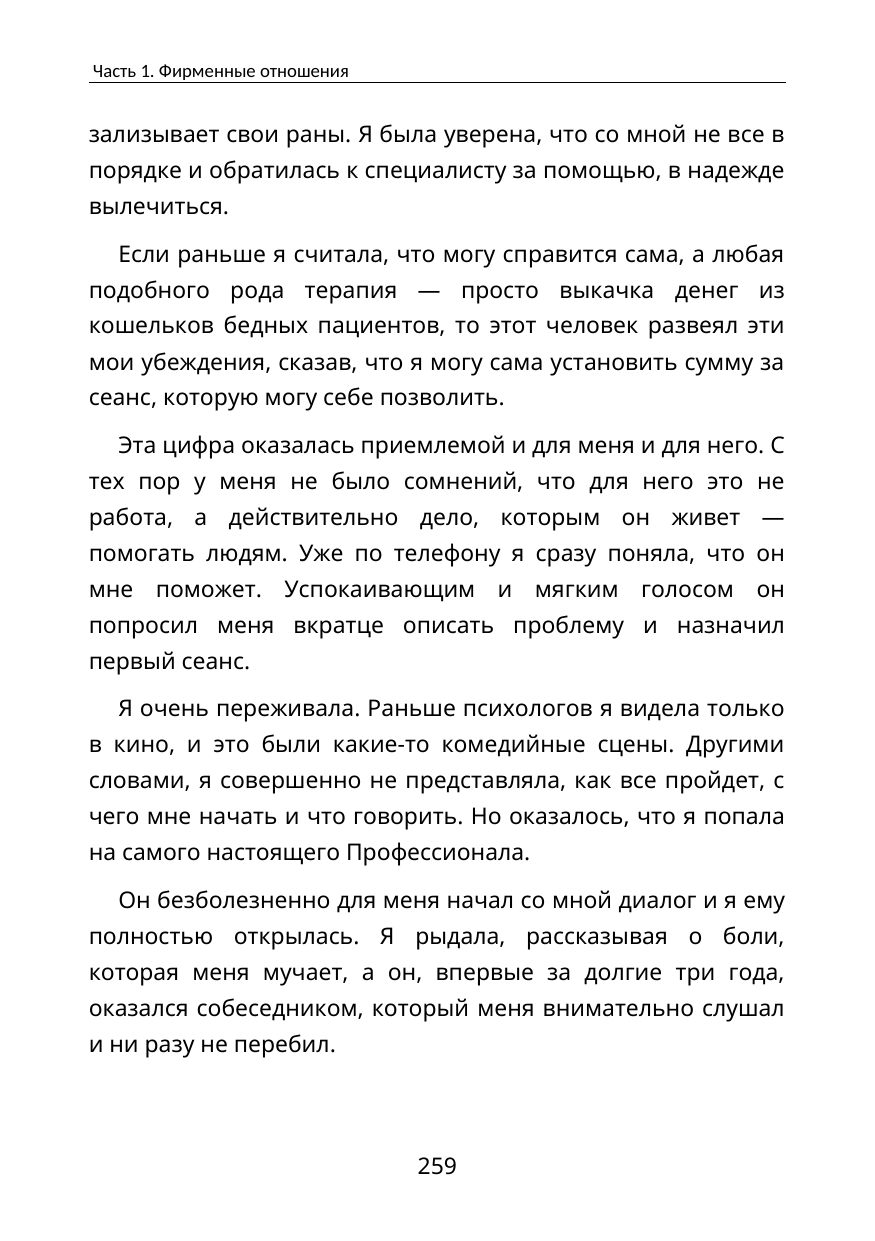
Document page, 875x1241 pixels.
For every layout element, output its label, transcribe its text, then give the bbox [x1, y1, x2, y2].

text Если раньше я считала, что могу справится сама, а любая подобного рода терапия — просто выкачка денег из кошельков бедных пациентов, то этот человек развеял эти мои убеждения, сказав, что я могу сама установить сумму за сеанс, которую могу себе позволить. [88, 238, 786, 413]
text Я очень переживала. Раньше психологов я видела только в кино, и это были какие-то комедийные сцены. Другими словами, я совершенно не представляла, как все пройдет, с чего мне начать и что говорить. Но оказалось, что я попала на самого настоящего Профессионала. [88, 692, 786, 867]
text Эта цифра оказалась приемлемой и для меня и для него. С тех пор у меня не было сомнений, что для него это не работа, а действительно дело, которым он живет — помогать людям. Уже по телефону я сразу поняла, что он мне поможет. Успокаивающим и мягким голосом он попросил меня вкратце описать проблему и назначил первый сеанс. [88, 429, 786, 676]
text зализывает свои раны. Я была уверена, что со мной не все в порядке и обратилась к специалисту за помощью, в надежде вылечиться. [88, 118, 786, 221]
text Он безболезненно для меня начал со мной диалог и я ему полностью открылась. Я рыдала, рассказывая о боли, которая меня мучает, а он, впервые за долгие три года, оказался собеседником, который меня внимательно слушал и ни разу не перебил. [88, 884, 786, 1059]
